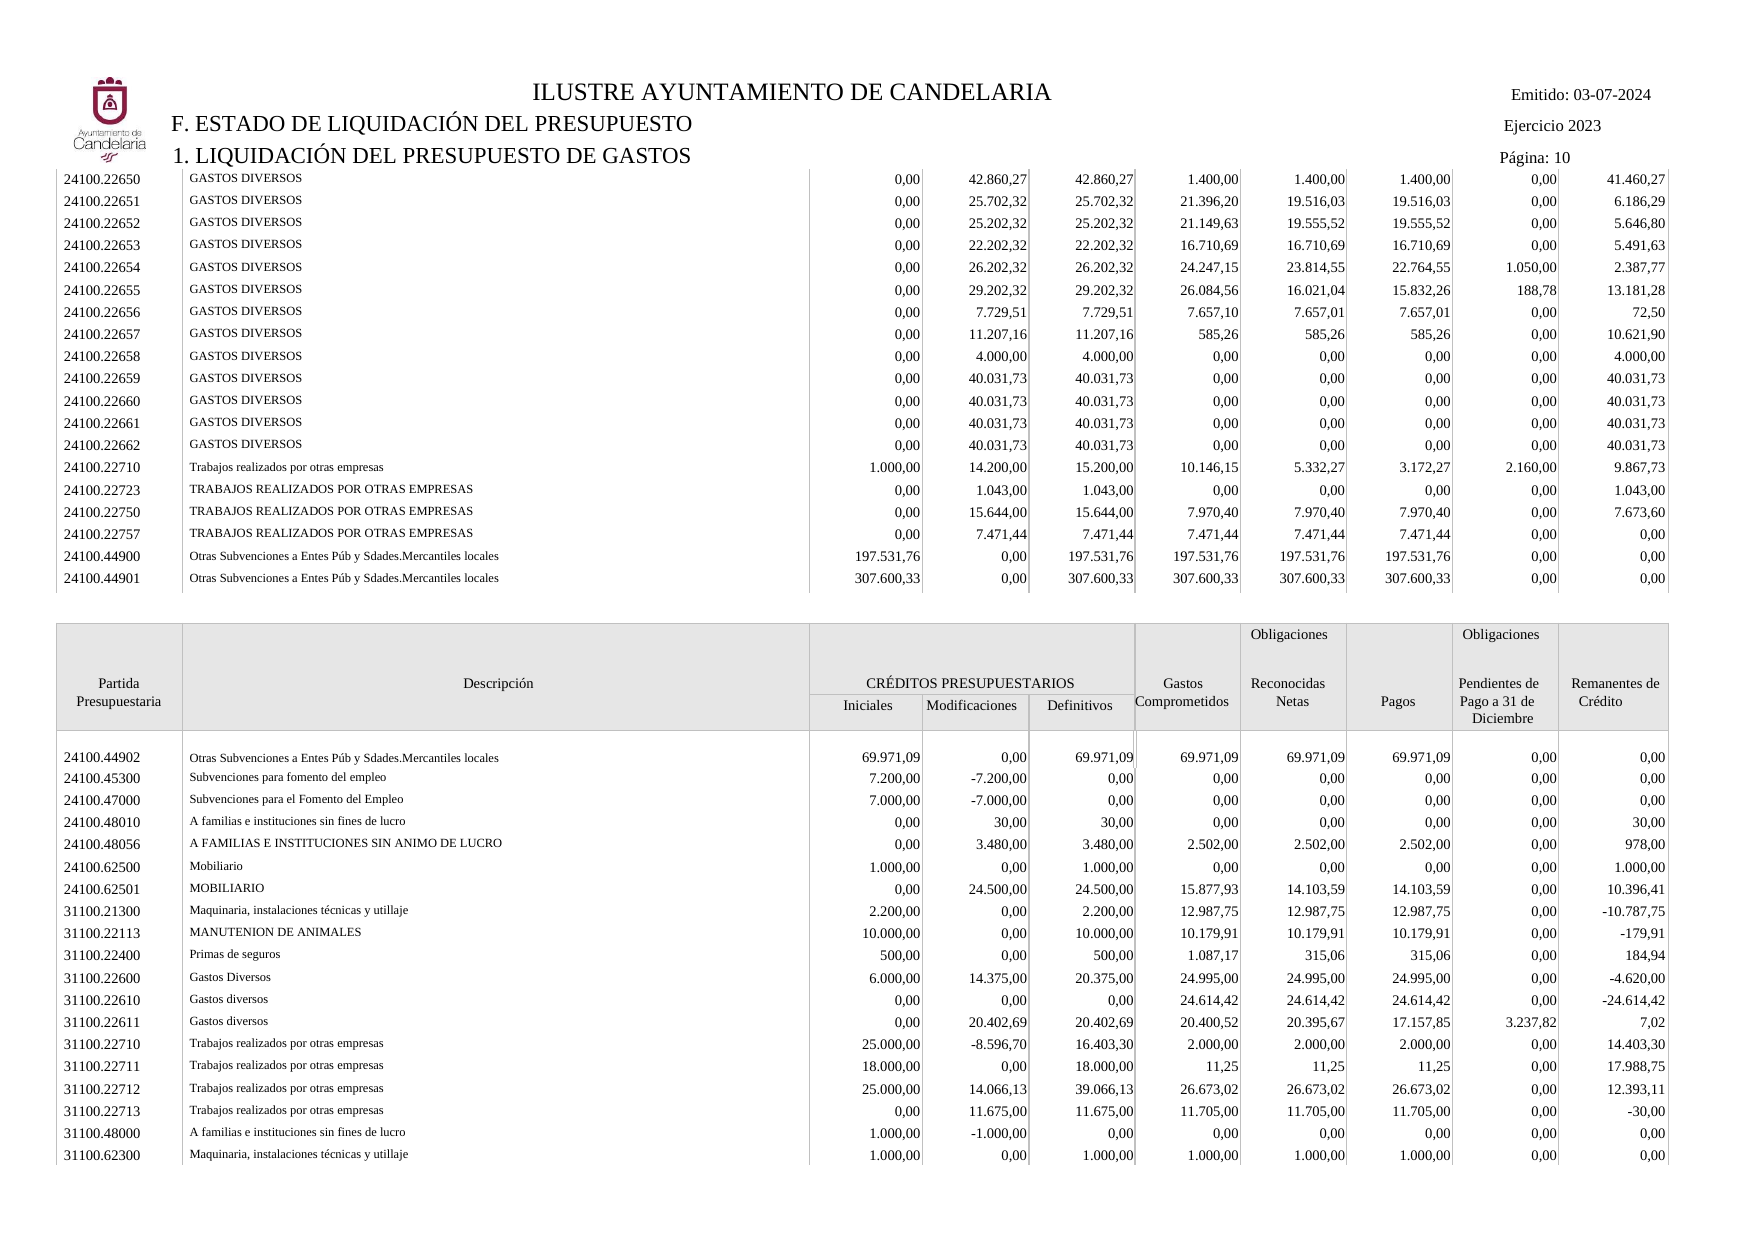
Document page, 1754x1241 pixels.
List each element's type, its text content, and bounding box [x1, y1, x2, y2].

table_cell 0,00 [810, 258, 922, 280]
table_cell 1.000,00 [810, 458, 922, 480]
table_cell 18.000,00 [1030, 1056, 1134, 1079]
table_cell 0,00 [810, 1012, 922, 1034]
table_cell 29.202,32 [923, 280, 1028, 302]
table_cell 2.502,00 [1347, 834, 1452, 857]
table_cell 11.675,00 [1030, 1101, 1134, 1123]
table_cell 16.710,69 [1347, 236, 1452, 258]
table_cell -24.614,42 [1559, 990, 1668, 1012]
table_cell Primas de seguros [183, 945, 809, 968]
table_cell 11.207,16 [1030, 325, 1134, 347]
table_cell 2.160,00 [1453, 458, 1558, 480]
table_cell 0,00 [1559, 524, 1668, 547]
table_cell Otras Subvenciones a Entes Púb y Sdades.Mercantiles locales [183, 547, 809, 569]
table_cell -179,91 [1559, 923, 1668, 945]
table_cell 26.202,32 [1030, 258, 1134, 280]
table_cell MOBILIARIO [183, 879, 809, 901]
table_cell 24100.22757 [57, 524, 182, 547]
table_cell 0,00 [1453, 945, 1558, 968]
table_cell Gastos Diversos [183, 968, 809, 990]
table_cell 24100.22651 [57, 191, 182, 213]
table_cell 22.202,32 [923, 236, 1028, 258]
table_cell 1.400,00 [1136, 169, 1240, 191]
table_cell 0,00 [1453, 834, 1558, 857]
table_cell 24.614,42 [1136, 990, 1240, 1012]
table_cell 0,00 [1136, 790, 1240, 812]
table_cell 10.146,15 [1136, 458, 1240, 480]
table_cell 0,00 [1347, 413, 1452, 436]
table_cell 40.031,73 [1559, 413, 1668, 436]
table_cell 14.375,00 [923, 968, 1028, 990]
table_cell 0,00 [1453, 214, 1558, 236]
table_cell 24100.22723 [57, 480, 182, 502]
table_cell 11.207,16 [923, 325, 1028, 347]
table_cell 24.614,42 [1347, 990, 1452, 1012]
table_cell -4.620,00 [1559, 968, 1668, 990]
table_cell GASTOS DIVERSOS [183, 325, 809, 347]
table_cell 69.971,09 [1137, 731, 1240, 768]
table_cell 24100.22654 [57, 258, 182, 280]
table_cell 11,25 [1347, 1056, 1452, 1079]
table_cell 10.396,41 [1559, 879, 1668, 901]
table_cell 24.500,00 [923, 879, 1028, 901]
table_cell 12.987,75 [1241, 901, 1346, 923]
table_cell 7.970,40 [1241, 502, 1346, 524]
table_cell 19.516,03 [1347, 191, 1452, 213]
table_cell Reconocidas Netas [1241, 673, 1346, 730]
table_cell 3.480,00 [923, 834, 1028, 857]
table_cell 0,00 [1453, 1079, 1558, 1101]
table_cell 24100.22656 [57, 302, 182, 324]
table_cell 0,00 [1347, 790, 1452, 812]
table_cell 7.673,60 [1559, 502, 1668, 524]
table_cell 1.000,00 [1241, 1145, 1346, 1165]
table_cell 0,00 [1136, 347, 1240, 369]
table_cell 15.644,00 [923, 502, 1028, 524]
table_cell 26.084,56 [1136, 280, 1240, 302]
table_cell 31100.22400 [57, 945, 182, 968]
table_cell 31100.22710 [57, 1034, 182, 1056]
table_cell 69.971,09 [810, 731, 922, 768]
table_cell GASTOS DIVERSOS [183, 214, 809, 236]
table_cell 0,00 [1136, 413, 1240, 436]
table_cell 978,00 [1559, 834, 1668, 857]
table_cell 10.621,90 [1559, 325, 1668, 347]
table_cell 30,00 [923, 812, 1028, 834]
table_cell 307.600,33 [1347, 569, 1452, 593]
table_cell GASTOS DIVERSOS [183, 258, 809, 280]
table_cell 0,00 [923, 1145, 1028, 1165]
table_cell 2.000,00 [1241, 1034, 1346, 1056]
table_cell 0,00 [810, 436, 922, 458]
table_cell 0,00 [1241, 391, 1346, 413]
table_cell 18.000,00 [810, 1056, 922, 1079]
table_cell Trabajos realizados por otras empresas [183, 1079, 809, 1101]
table_cell 7.471,44 [1136, 524, 1240, 547]
table_cell 0,00 [1453, 923, 1558, 945]
table_cell 1.000,00 [1030, 857, 1134, 879]
table_cell 7.729,51 [1030, 302, 1134, 324]
table_cell 40.031,73 [1559, 369, 1668, 391]
table_cell -30,00 [1559, 1101, 1668, 1123]
table_cell 31100.21300 [57, 901, 182, 923]
table_cell 0,00 [1453, 369, 1558, 391]
table_cell 2.200,00 [1030, 901, 1134, 923]
table_cell 16.021,04 [1241, 280, 1346, 302]
table_cell 31100.22611 [57, 1012, 182, 1034]
table_cell 11.705,00 [1347, 1101, 1452, 1123]
table_cell 4.000,00 [923, 347, 1028, 369]
table_cell 0,00 [1241, 347, 1346, 369]
table_cell 40.031,73 [923, 369, 1028, 391]
table_cell 0,00 [1453, 1056, 1558, 1079]
table_cell GASTOS DIVERSOS [183, 191, 809, 213]
table_cell 7.657,01 [1347, 302, 1452, 324]
table_cell 1.400,00 [1241, 169, 1346, 191]
table_cell 40.031,73 [1559, 436, 1668, 458]
table_cell 24100.22658 [57, 347, 182, 369]
table_cell 31100.22610 [57, 990, 182, 1012]
table_cell 25.000,00 [810, 1079, 922, 1101]
table_cell 24100.22661 [57, 413, 182, 436]
table_cell 5.332,27 [1241, 458, 1346, 480]
table_cell GASTOS DIVERSOS [183, 436, 809, 458]
table_cell Iniciales [810, 695, 922, 730]
table_cell 5.491,63 [1559, 236, 1668, 258]
table_cell 30,00 [1559, 812, 1668, 834]
table_cell 0,00 [810, 302, 922, 324]
table_cell TRABAJOS REALIZADOS POR OTRAS EMPRESAS [183, 524, 809, 547]
table_cell 39.066,13 [1030, 1079, 1134, 1101]
table_cell 0,00 [1136, 391, 1240, 413]
table_cell 7.657,10 [1136, 302, 1240, 324]
table_cell 0,00 [1347, 391, 1452, 413]
table_cell 17.157,85 [1347, 1012, 1452, 1034]
table_cell 7.970,40 [1136, 502, 1240, 524]
table_cell 20.402,69 [1030, 1012, 1134, 1034]
table_cell 0,00 [1241, 1123, 1346, 1145]
table_cell 500,00 [1030, 945, 1134, 968]
table_cell Gastos diversos [183, 1012, 809, 1034]
table_cell 0,00 [1453, 302, 1558, 324]
table_cell A familias e instituciones sin fines de lucro [183, 812, 809, 834]
table_cell 0,00 [1453, 547, 1558, 569]
table_cell GASTOS DIVERSOS [183, 280, 809, 302]
table_cell GASTOS DIVERSOS [183, 169, 809, 191]
table_cell 0,00 [810, 214, 922, 236]
table_cell 1.400,00 [1347, 169, 1452, 191]
table_cell 0,00 [1453, 879, 1558, 901]
table_cell 585,26 [1136, 325, 1240, 347]
table_cell 14.066,13 [923, 1079, 1028, 1101]
table_cell 1.043,00 [923, 480, 1028, 502]
table_cell 25.702,32 [923, 191, 1028, 213]
table_cell 0,00 [1453, 812, 1558, 834]
table_cell 0,00 [1453, 413, 1558, 436]
table_cell 7.471,44 [1347, 524, 1452, 547]
table_cell 40.031,73 [923, 413, 1028, 436]
table_cell 11,25 [1241, 1056, 1346, 1079]
table_cell 9.867,73 [1559, 458, 1668, 480]
table_cell 25.202,32 [923, 214, 1028, 236]
table_cell Gastos diversos [183, 990, 809, 1012]
table_cell 7.970,40 [1347, 502, 1452, 524]
table_cell 24100.22750 [57, 502, 182, 524]
table_cell 7.471,44 [1030, 524, 1134, 547]
table_cell 15.877,93 [1136, 879, 1240, 901]
table_cell CRÉDITOS PRESUPUESTARIOS [810, 673, 1134, 694]
table_cell Remanentes de Crédito [1559, 673, 1668, 730]
table_cell 10.179,91 [1347, 923, 1452, 945]
table_cell 69.971,09 [1030, 731, 1133, 768]
table_cell 5.646,80 [1559, 214, 1668, 236]
table_cell MANUTENION DE ANIMALES [183, 923, 809, 945]
table_cell 24100.22662 [57, 436, 182, 458]
table_cell 15.200,00 [1030, 458, 1134, 480]
table_cell 72,50 [1559, 302, 1668, 324]
table_cell 0,00 [1241, 857, 1346, 879]
table_cell 197.531,76 [810, 547, 922, 569]
table_cell 42.860,27 [1030, 169, 1134, 191]
table_cell 0,00 [1453, 731, 1558, 768]
table_cell 2.000,00 [1347, 1034, 1452, 1056]
table_cell 7,02 [1559, 1012, 1668, 1034]
table_cell Subvenciones para fomento del empleo [183, 768, 809, 790]
table_cell 24100.44900 [57, 547, 182, 569]
table_cell 26.202,32 [923, 258, 1028, 280]
table_cell 0,00 [1453, 1034, 1558, 1056]
table_cell 31100.22600 [57, 968, 182, 990]
table_cell 0,00 [1453, 169, 1558, 191]
table_cell 24.614,42 [1241, 990, 1346, 1012]
table_cell 40.031,73 [1030, 369, 1134, 391]
table_cell 22.764,55 [1347, 258, 1452, 280]
table_cell 0,00 [810, 169, 922, 191]
table_cell Descripción [183, 673, 809, 730]
table_cell 23.814,55 [1241, 258, 1346, 280]
table_cell 0,00 [1453, 502, 1558, 524]
table_cell 0,00 [1347, 369, 1452, 391]
table_cell 0,00 [923, 547, 1028, 569]
table_cell 3.480,00 [1030, 834, 1134, 857]
table_cell Mobiliario [183, 857, 809, 879]
table_cell Maquinaria, instalaciones técnicas y utillaje [183, 1145, 809, 1165]
table_cell 1.043,00 [1030, 480, 1134, 502]
table_cell 307.600,33 [1136, 569, 1240, 593]
table_cell Trabajos realizados por otras empresas [183, 458, 809, 480]
table_cell 0,00 [1453, 524, 1558, 547]
table_cell Partida Presupuestaria [57, 673, 182, 730]
table_cell A familias e instituciones sin fines de lucro [183, 1123, 809, 1145]
table_cell 16.710,69 [1241, 236, 1346, 258]
table_cell 2.200,00 [810, 901, 922, 923]
table_cell -1.000,00 [923, 1123, 1028, 1145]
table_cell 0,00 [1136, 369, 1240, 391]
table_cell 307.600,33 [810, 569, 922, 593]
table_cell 0,00 [1453, 768, 1558, 790]
table_cell 30,00 [1030, 812, 1134, 834]
table_cell 0,00 [1136, 857, 1240, 879]
table_header [1347, 624, 1452, 673]
table_cell 0,00 [810, 502, 922, 524]
table_cell 0,00 [1453, 191, 1558, 213]
table_cell 0,00 [1453, 857, 1558, 879]
table_cell 7.729,51 [923, 302, 1028, 324]
table_header Obligaciones [1453, 624, 1558, 673]
table_cell 11.705,00 [1136, 1101, 1240, 1123]
table_cell 0,00 [1241, 369, 1346, 391]
table_cell 24.247,15 [1136, 258, 1240, 280]
table_cell 0,00 [1347, 812, 1452, 834]
table_cell Maquinaria, instalaciones técnicas y utillaje [183, 901, 809, 923]
table_cell 1.000,00 [810, 1145, 922, 1165]
table_header [810, 624, 1134, 673]
table_cell 500,00 [810, 945, 922, 968]
table_cell 40.031,73 [923, 391, 1028, 413]
table_cell GASTOS DIVERSOS [183, 347, 809, 369]
table_cell 1.000,00 [1347, 1145, 1452, 1165]
table_cell 24100.22710 [57, 458, 182, 480]
table_cell 10.000,00 [1030, 923, 1134, 945]
table_header [183, 624, 809, 673]
table_cell TRABAJOS REALIZADOS POR OTRAS EMPRESAS [183, 502, 809, 524]
table_cell 24.995,00 [1347, 968, 1452, 990]
table_cell Otras Subvenciones a Entes Púb y Sdades.Mercantiles locales [183, 731, 809, 768]
table_cell 0,00 [1136, 812, 1240, 834]
table_cell GASTOS DIVERSOS [183, 391, 809, 413]
table_cell 24100.44902 [57, 731, 182, 768]
table_cell 1.000,00 [1559, 857, 1668, 879]
table_cell 25.202,32 [1030, 214, 1134, 236]
table_cell 6.000,00 [810, 968, 922, 990]
table_cell 21.149,63 [1136, 214, 1240, 236]
table_cell 26.673,02 [1347, 1079, 1452, 1101]
table_cell 0,00 [1241, 768, 1346, 790]
table_cell 197.531,76 [1241, 547, 1346, 569]
table_cell 7.657,01 [1241, 302, 1346, 324]
table_cell 315,06 [1241, 945, 1346, 968]
table_cell 0,00 [810, 413, 922, 436]
table_cell Gastos Comprometidos [1136, 673, 1240, 730]
table_cell 2.387,77 [1559, 258, 1668, 280]
table_cell 31100.22711 [57, 1056, 182, 1079]
table_cell 11.705,00 [1241, 1101, 1346, 1123]
table_cell 0,00 [810, 812, 922, 834]
table_cell 585,26 [1241, 325, 1346, 347]
table_cell 0,00 [923, 990, 1028, 1012]
table_cell Trabajos realizados por otras empresas [183, 1056, 809, 1079]
table_cell GASTOS DIVERSOS [183, 413, 809, 436]
table_cell 24100.45300 [57, 768, 182, 790]
table_cell 0,00 [1136, 436, 1240, 458]
table_cell 26.673,02 [1136, 1079, 1240, 1101]
table_cell Trabajos realizados por otras empresas [183, 1034, 809, 1056]
table_cell 10.179,91 [1136, 923, 1240, 945]
table_cell 0,00 [1559, 768, 1668, 790]
table_cell Otras Subvenciones a Entes Púb y Sdades.Mercantiles locales [183, 569, 809, 593]
table_cell -7.000,00 [923, 790, 1028, 812]
table_cell 0,00 [1030, 990, 1134, 1012]
table_cell 0,00 [1241, 413, 1346, 436]
table_cell 0,00 [923, 945, 1028, 968]
table_header [57, 624, 182, 673]
table_cell 31100.48000 [57, 1123, 182, 1145]
table_cell 14.403,30 [1559, 1034, 1668, 1056]
table_cell 315,06 [1347, 945, 1452, 968]
table_cell 307.600,33 [1030, 569, 1134, 593]
table_cell 184,94 [1559, 945, 1668, 968]
table_cell 40.031,73 [1030, 413, 1134, 436]
table_cell TRABAJOS REALIZADOS POR OTRAS EMPRESAS [183, 480, 809, 502]
table_cell 14.200,00 [923, 458, 1028, 480]
table_cell 41.460,27 [1559, 169, 1668, 191]
table_cell 24100.22650 [57, 169, 182, 191]
table_cell 0,00 [923, 569, 1028, 593]
table_cell 1.087,17 [1136, 945, 1240, 968]
table_cell 25.000,00 [810, 1034, 922, 1056]
table_cell 197.531,76 [1136, 547, 1240, 569]
table_cell 188,78 [1453, 280, 1558, 302]
table_cell 1.050,00 [1453, 258, 1558, 280]
table_cell 197.531,76 [1347, 547, 1452, 569]
table_cell 19.516,03 [1241, 191, 1346, 213]
table_header [1136, 624, 1240, 673]
table_cell 20.375,00 [1030, 968, 1134, 990]
table_cell 0,00 [1559, 731, 1668, 768]
table_cell 24100.62500 [57, 857, 182, 879]
table_cell 0,00 [1241, 480, 1346, 502]
table_cell 0,00 [923, 857, 1028, 879]
table_cell 40.031,73 [1030, 391, 1134, 413]
table_cell 0,00 [1030, 1123, 1134, 1145]
table_cell 19.555,52 [1241, 214, 1346, 236]
table_cell 29.202,32 [1030, 280, 1134, 302]
table_cell 0,00 [923, 731, 1028, 768]
table_cell 24100.22655 [57, 280, 182, 302]
table_cell 20.395,67 [1241, 1012, 1346, 1034]
table_header [1559, 624, 1668, 673]
table_cell 22.202,32 [1030, 236, 1134, 258]
table_cell -8.596,70 [923, 1034, 1028, 1056]
table_cell 0,00 [810, 280, 922, 302]
table_cell 0,00 [1347, 857, 1452, 879]
table_cell 0,00 [1030, 790, 1134, 812]
table_cell 31100.22712 [57, 1079, 182, 1101]
table_cell 12.987,75 [1136, 901, 1240, 923]
table_cell 16.710,69 [1136, 236, 1240, 258]
table_cell 0,00 [810, 391, 922, 413]
table_cell 24100.62501 [57, 879, 182, 901]
table_cell 11.675,00 [923, 1101, 1028, 1123]
table_cell 6.186,29 [1559, 191, 1668, 213]
table_cell 0,00 [1136, 1123, 1240, 1145]
table_cell 69.971,09 [1241, 731, 1346, 768]
table_cell 10.179,91 [1241, 923, 1346, 945]
table_cell Pagos [1347, 673, 1452, 730]
table_cell 13.181,28 [1559, 280, 1668, 302]
table_cell 0,00 [1453, 569, 1558, 593]
table_cell 7.471,44 [1241, 524, 1346, 547]
table_cell 0,00 [1559, 1123, 1668, 1145]
table_cell 4.000,00 [1559, 347, 1668, 369]
table_cell 2.502,00 [1136, 834, 1240, 857]
table_cell 20.400,52 [1136, 1012, 1240, 1034]
table_cell 0,00 [1136, 768, 1240, 790]
table_cell 31100.22113 [57, 923, 182, 945]
table_cell GASTOS DIVERSOS [183, 302, 809, 324]
table_cell 0,00 [810, 480, 922, 502]
table_cell 15.832,26 [1347, 280, 1452, 302]
table_cell 24.995,00 [1241, 968, 1346, 990]
table_cell 0,00 [1453, 480, 1558, 502]
table_cell 0,00 [1453, 391, 1558, 413]
table_cell 69.971,09 [1347, 731, 1452, 768]
table_cell 24.995,00 [1136, 968, 1240, 990]
table_cell 1.000,00 [810, 1123, 922, 1145]
table_cell GASTOS DIVERSOS [183, 369, 809, 391]
table_cell 24100.22652 [57, 214, 182, 236]
table_cell 0,00 [1453, 1145, 1558, 1165]
table_cell 0,00 [810, 879, 922, 901]
table_cell 0,00 [1136, 480, 1240, 502]
table_cell 0,00 [1453, 1101, 1558, 1123]
table_cell 0,00 [923, 1056, 1028, 1079]
table_cell 1.000,00 [1030, 1145, 1134, 1165]
table_cell 1.000,00 [1136, 1145, 1240, 1165]
table_cell 24100.22657 [57, 325, 182, 347]
table_cell 14.103,59 [1347, 879, 1452, 901]
table_cell 0,00 [810, 347, 922, 369]
table_cell 0,00 [1453, 990, 1558, 1012]
table_cell 0,00 [1241, 812, 1346, 834]
table_cell 0,00 [1347, 480, 1452, 502]
table_cell 24100.47000 [57, 790, 182, 812]
table_cell 0,00 [1559, 790, 1668, 812]
table_cell 12.987,75 [1347, 901, 1452, 923]
table_cell 0,00 [1241, 790, 1346, 812]
table_cell -7.200,00 [923, 768, 1028, 790]
table_cell 11,25 [1136, 1056, 1240, 1079]
table_cell Modificaciones [923, 695, 1028, 730]
table_cell 2.502,00 [1241, 834, 1346, 857]
table_cell 4.000,00 [1030, 347, 1134, 369]
table_cell 40.031,73 [923, 436, 1028, 458]
table_cell 10.000,00 [810, 923, 922, 945]
table_cell 17.988,75 [1559, 1056, 1668, 1079]
table_cell 0,00 [1453, 1123, 1558, 1145]
table_cell 0,00 [1347, 347, 1452, 369]
table_cell 0,00 [1559, 569, 1668, 593]
table_cell 0,00 [1453, 347, 1558, 369]
table_cell 14.103,59 [1241, 879, 1346, 901]
table_cell 0,00 [1453, 901, 1558, 923]
table_cell 31100.62300 [57, 1145, 182, 1165]
table_cell 0,00 [1453, 968, 1558, 990]
table_cell 0,00 [1559, 547, 1668, 569]
table_cell A FAMILIAS E INSTITUCIONES SIN ANIMO DE LUCRO [183, 834, 809, 857]
table_cell 31100.22713 [57, 1101, 182, 1123]
table_cell 0,00 [810, 524, 922, 547]
table_cell 0,00 [1030, 768, 1134, 790]
table_cell 3.237,82 [1453, 1012, 1558, 1034]
table_cell 12.393,11 [1559, 1079, 1668, 1101]
table_cell -10.787,75 [1559, 901, 1668, 923]
table_cell Definitivos [1030, 695, 1134, 730]
table_cell 0,00 [810, 834, 922, 857]
table_cell 0,00 [810, 990, 922, 1012]
table_cell GASTOS DIVERSOS [183, 236, 809, 258]
table_cell 40.031,73 [1030, 436, 1134, 458]
table_cell 0,00 [1453, 790, 1558, 812]
table_cell 24100.44901 [57, 569, 182, 593]
table_cell 7.471,44 [923, 524, 1028, 547]
table_cell 585,26 [1347, 325, 1452, 347]
table_cell 0,00 [1347, 1123, 1452, 1145]
table_cell 7.000,00 [810, 790, 922, 812]
table_cell 24100.22659 [57, 369, 182, 391]
table_cell 15.644,00 [1030, 502, 1134, 524]
table_cell 24.500,00 [1030, 879, 1134, 901]
table_cell 0,00 [1453, 236, 1558, 258]
table_cell 0,00 [1347, 768, 1452, 790]
table_cell 0,00 [923, 923, 1028, 945]
table_cell 42.860,27 [923, 169, 1028, 191]
table_cell 1.043,00 [1559, 480, 1668, 502]
table_cell 1.000,00 [810, 857, 922, 879]
table_cell 24100.48010 [57, 812, 182, 834]
table_cell 19.555,52 [1347, 214, 1452, 236]
table_cell 0,00 [1347, 436, 1452, 458]
table_cell 0,00 [923, 901, 1028, 923]
table_cell 7.200,00 [810, 768, 922, 790]
table_cell 21.396,20 [1136, 191, 1240, 213]
table_cell 0,00 [1559, 1145, 1668, 1165]
table_cell Trabajos realizados por otras empresas [183, 1101, 809, 1123]
table_cell 25.702,32 [1030, 191, 1134, 213]
table_cell 197.531,76 [1030, 547, 1134, 569]
table_cell 0,00 [1453, 325, 1558, 347]
table_cell Subvenciones para el Fomento del Empleo [183, 790, 809, 812]
table_cell Pendientes de Pago a 31 de Diciembre [1453, 673, 1558, 730]
table_cell 0,00 [810, 191, 922, 213]
table_cell 0,00 [810, 325, 922, 347]
table_cell 2.000,00 [1136, 1034, 1240, 1056]
table_cell 26.673,02 [1241, 1079, 1346, 1101]
table_cell 0,00 [1241, 436, 1346, 458]
table_cell 3.172,27 [1347, 458, 1452, 480]
table_cell 20.402,69 [923, 1012, 1028, 1034]
table_cell 24100.22653 [57, 236, 182, 258]
table_cell 0,00 [810, 369, 922, 391]
table_cell 0,00 [810, 1101, 922, 1123]
table_cell 16.403,30 [1030, 1034, 1134, 1056]
table_cell 24100.48056 [57, 834, 182, 857]
table_cell 0,00 [1453, 436, 1558, 458]
table_cell 24100.22660 [57, 391, 182, 413]
table_cell 0,00 [810, 236, 922, 258]
table_cell 307.600,33 [1241, 569, 1346, 593]
table_cell 40.031,73 [1559, 391, 1668, 413]
table_header Obligaciones [1241, 624, 1346, 673]
